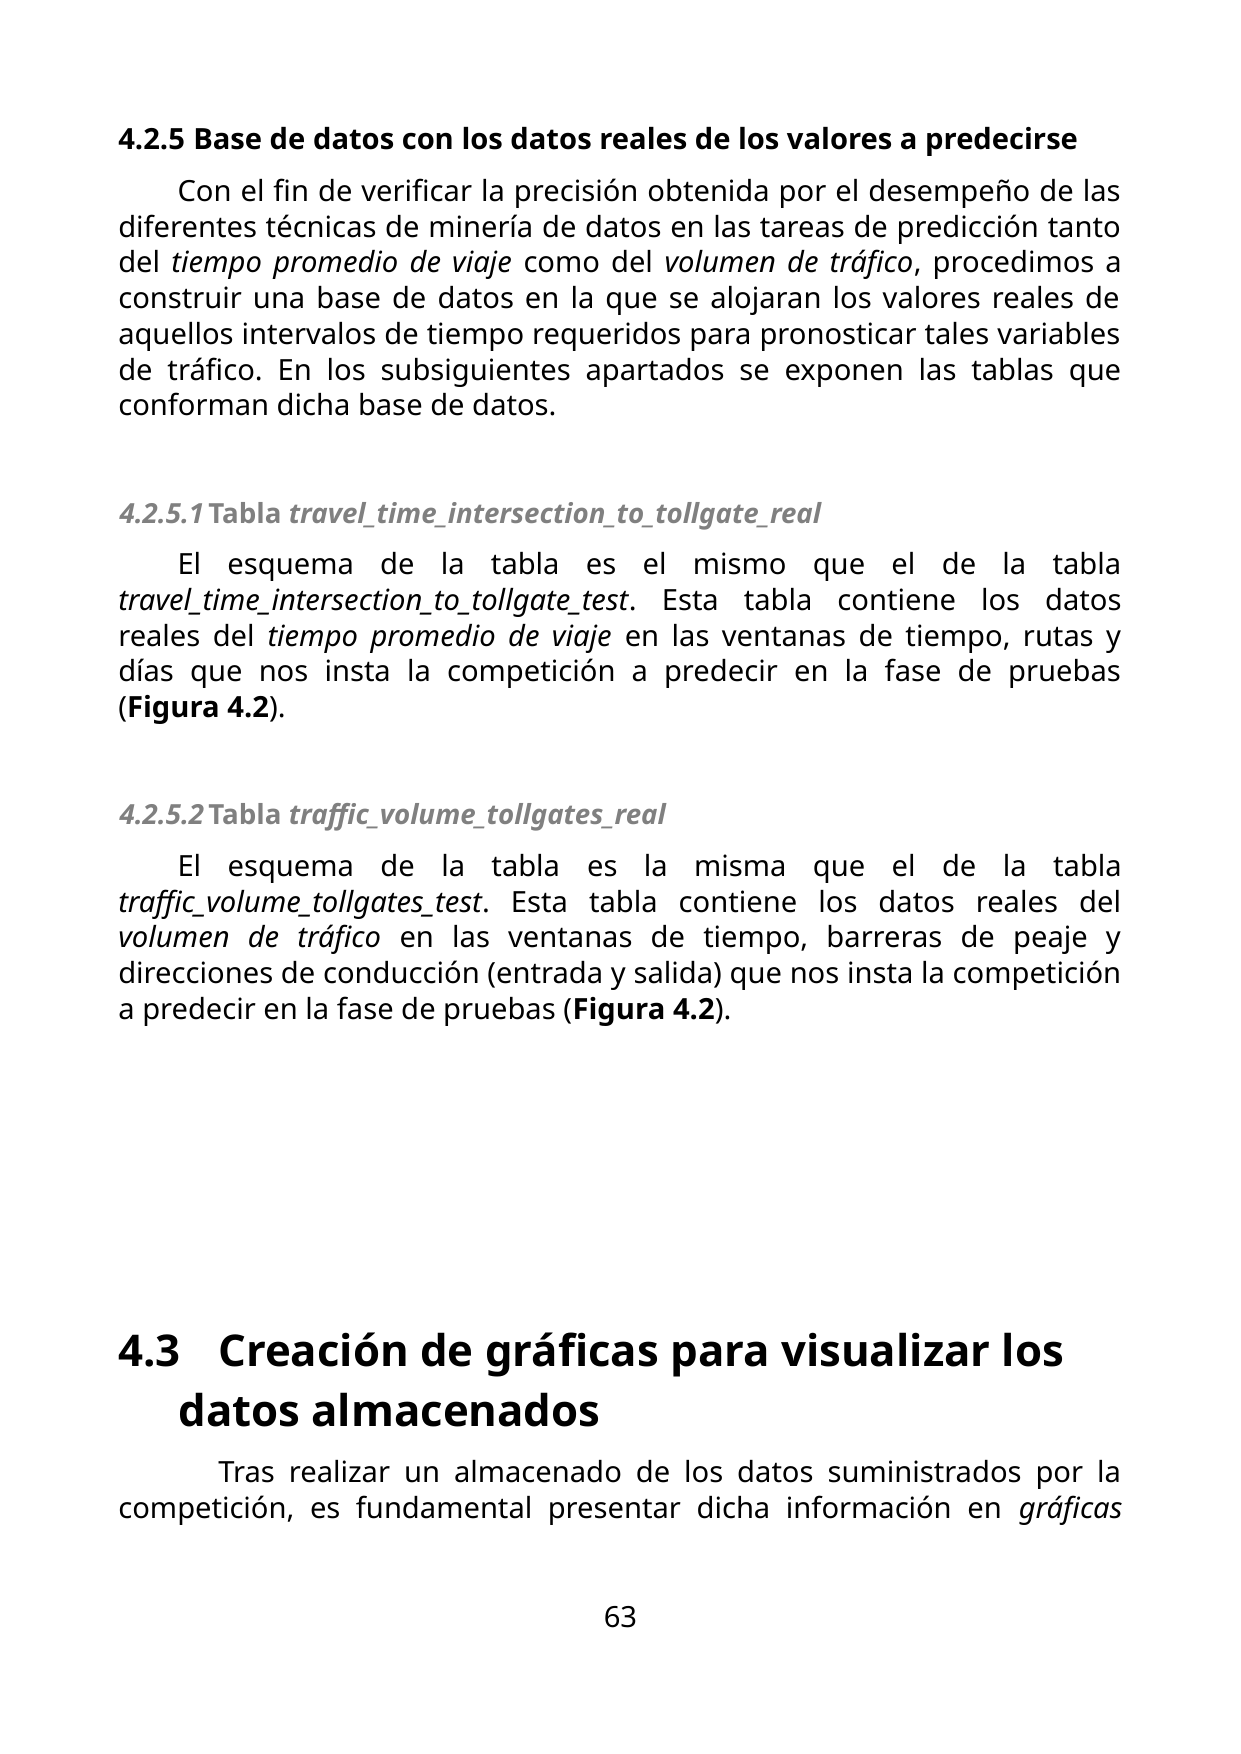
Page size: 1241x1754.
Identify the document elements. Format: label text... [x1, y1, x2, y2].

subtitle Creación de gráficas para visualizar los datos almacenados [118, 1320, 1122, 1439]
subtitle Base de datos con los datos reales de los valores a predecirse [118, 118, 1122, 158]
text Tras realizar un almacenado de los datos suministrados por la competición, es fundamental presentar dicha información en gráficas [118, 1452, 1122, 1527]
subtitle Tabla traffic_volume_tollgates_real [119, 795, 1122, 833]
text Con el fin de verificar la precisión obtenida por el desempeño de las diferentes técnicas de minería de datos en las tareas de predicción tanto del tiempo promedio de viaje como del volumen de tráfico, procedimos a construir una base de datos en la que se alojaran los valores reales de aquellos intervalos de tiempo requeridos para pronosticar tales variables de tráfico. En los subsiguientes apartados se exponen las tablas que conforman dicha base de datos. [118, 170, 1122, 424]
text El esquema de la tabla es el mismo que el de la tabla travel_time_intersection_to_tollgate_test. Esta tabla contiene los datos reales del tiempo promedio de viaje en las ventanas de tiempo, rutas y días que nos insta la competición a predecir en la fase de pruebas (Figura 4.2). [118, 543, 1122, 726]
text El esquema de la tabla es la misma que el de la tabla traffic_volume_tollgates_test. Esta tabla contiene los datos reales del volumen de tráfico en las ventanas de tiempo, barreras de peaje y direcciones de conducción (entrada y salida) que nos insta la competición a predecir en la fase de pruebas (Figura 4.2). [118, 845, 1122, 1028]
subtitle Tabla travel_time_intersection_to_tollgate_real [119, 493, 1122, 531]
